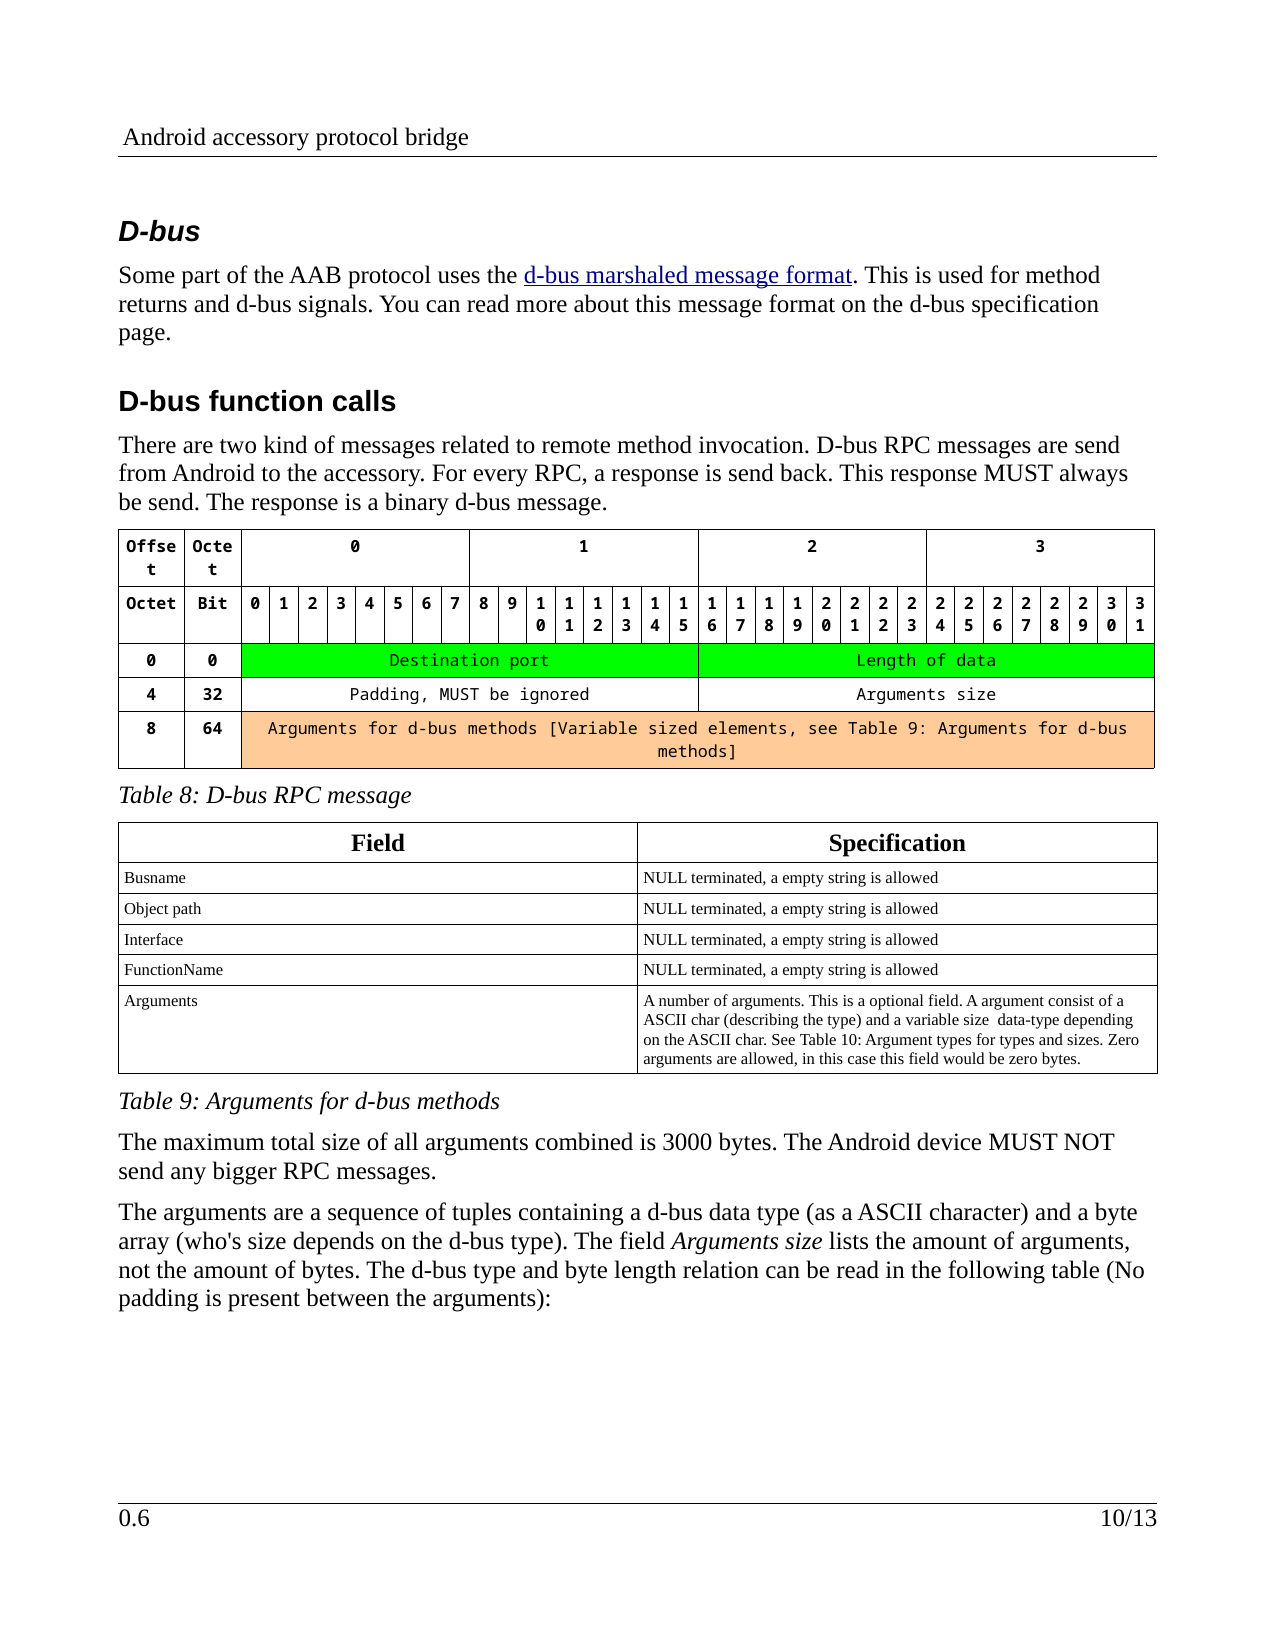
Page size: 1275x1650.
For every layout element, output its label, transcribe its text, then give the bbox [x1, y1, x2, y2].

table_cell Arguments for d-bus methods [Variable sized elements, see Table 9: Arguments for d-bus methods] [242, 712, 1154, 768]
table_cell A number of arguments. This is a optional field. A argument consist of a ASCII char (describing the type) and a variable size data-type depending on the ASCII char. See Table 10: Argument types for types and sizes. Zero arguments are allowed, in this case this field would be zero bytes. [638, 986, 1157, 1073]
table_cell 19 [784, 587, 812, 642]
table_cell 11 [556, 587, 583, 642]
text The arguments are a sequence of tuples containing a d-bus data type (as a ASCII character) and a byte array (who's size depends on the d-bus type). The field Arguments size lists the amount of arguments, not the amount of bytes. The d-bus type and byte length relation can be read in the following table (No padding is present between the arguments): [118, 1197, 1157, 1312]
table_header 0 [242, 530, 469, 586]
table_cell NULL terminated, a empty string is allowed [638, 955, 1157, 985]
table_cell Arguments size [699, 678, 1154, 711]
table_cell NULL terminated, a empty string is allowed [638, 894, 1157, 924]
table_cell 31 [1127, 587, 1154, 642]
table_cell 25 [955, 587, 983, 642]
table_header Offset [119, 530, 184, 586]
table_cell Bit [185, 587, 241, 642]
table_cell 29 [1070, 587, 1097, 642]
table_cell 0 [185, 644, 241, 677]
table_cell 18 [756, 587, 783, 642]
text Some part of the AAB protocol uses the d-bus marshaled message format. This is used for method returns and d-bus signals. You can read more about this message format on the d-bus specification page. [118, 260, 1157, 346]
table_cell NULL terminated, a empty string is allowed [638, 863, 1157, 893]
table_cell 4 [356, 587, 384, 642]
table_cell 13 [613, 587, 641, 642]
table_cell 20 [813, 587, 840, 642]
table_cell 26 [984, 587, 1012, 642]
table_cell 27 [1013, 587, 1040, 642]
table_cell Arguments [119, 986, 637, 1073]
table_header Field [119, 823, 637, 862]
table_header Specification [638, 823, 1157, 862]
table_cell 21 [841, 587, 869, 642]
table_cell Object path [119, 894, 637, 924]
table_cell FunctionName [119, 955, 637, 985]
table_cell 24 [927, 587, 954, 642]
table_cell Interface [119, 925, 637, 954]
table_cell Destination port [242, 644, 698, 677]
table_cell 0 [119, 644, 184, 677]
table_cell Padding, MUST be ignored [242, 678, 698, 711]
table_cell 32 [185, 678, 241, 711]
table_cell 10 [527, 587, 555, 642]
table_cell 4 [119, 678, 184, 711]
table_cell 16 [699, 587, 726, 642]
subtitle D-bus function calls [118, 384, 1157, 417]
table_header 2 [699, 530, 926, 586]
table_cell 22 [870, 587, 897, 642]
table_cell 8 [119, 712, 184, 768]
table_cell 15 [670, 587, 698, 642]
table_cell 12 [584, 587, 612, 642]
table_cell 28 [1041, 587, 1069, 642]
text There are two kind of messages related to remote method invocation. D-bus RPC messages are send from Android to the accessory. For every RPC, a response is send back. This response MUST always be send. The response is a binary d-bus message. [118, 430, 1157, 516]
table_cell 30 [1098, 587, 1126, 642]
table_header 1 [470, 530, 698, 586]
table_cell Busname [119, 863, 637, 893]
table_header 3 [927, 530, 1154, 586]
table_cell 6 [413, 587, 441, 642]
table_cell 0 [242, 587, 269, 642]
table_cell 1 [270, 587, 298, 642]
text Table 8: D-bus RPC message [118, 781, 1157, 809]
table_cell 64 [185, 712, 241, 768]
text The maximum total size of all arguments combined is 3000 bytes. The Android device MUST NOT send any bigger RPC messages. [118, 1127, 1157, 1185]
table_cell NULL terminated, a empty string is allowed [638, 925, 1157, 954]
text Table 9: Arguments for d-bus methods [118, 1086, 1157, 1115]
table_cell 9 [499, 587, 526, 642]
table_header Octet [185, 530, 241, 586]
table_cell 5 [385, 587, 412, 642]
table_cell 7 [442, 587, 469, 642]
table_cell 14 [642, 587, 669, 642]
table_cell Octet [119, 587, 184, 642]
subtitle D-bus [118, 214, 1157, 247]
table_cell 8 [470, 587, 498, 642]
table_cell 2 [299, 587, 327, 642]
table_cell 23 [898, 587, 926, 642]
table_cell 17 [727, 587, 755, 642]
table_cell 3 [328, 587, 355, 642]
table_cell Length of data [699, 644, 1154, 677]
